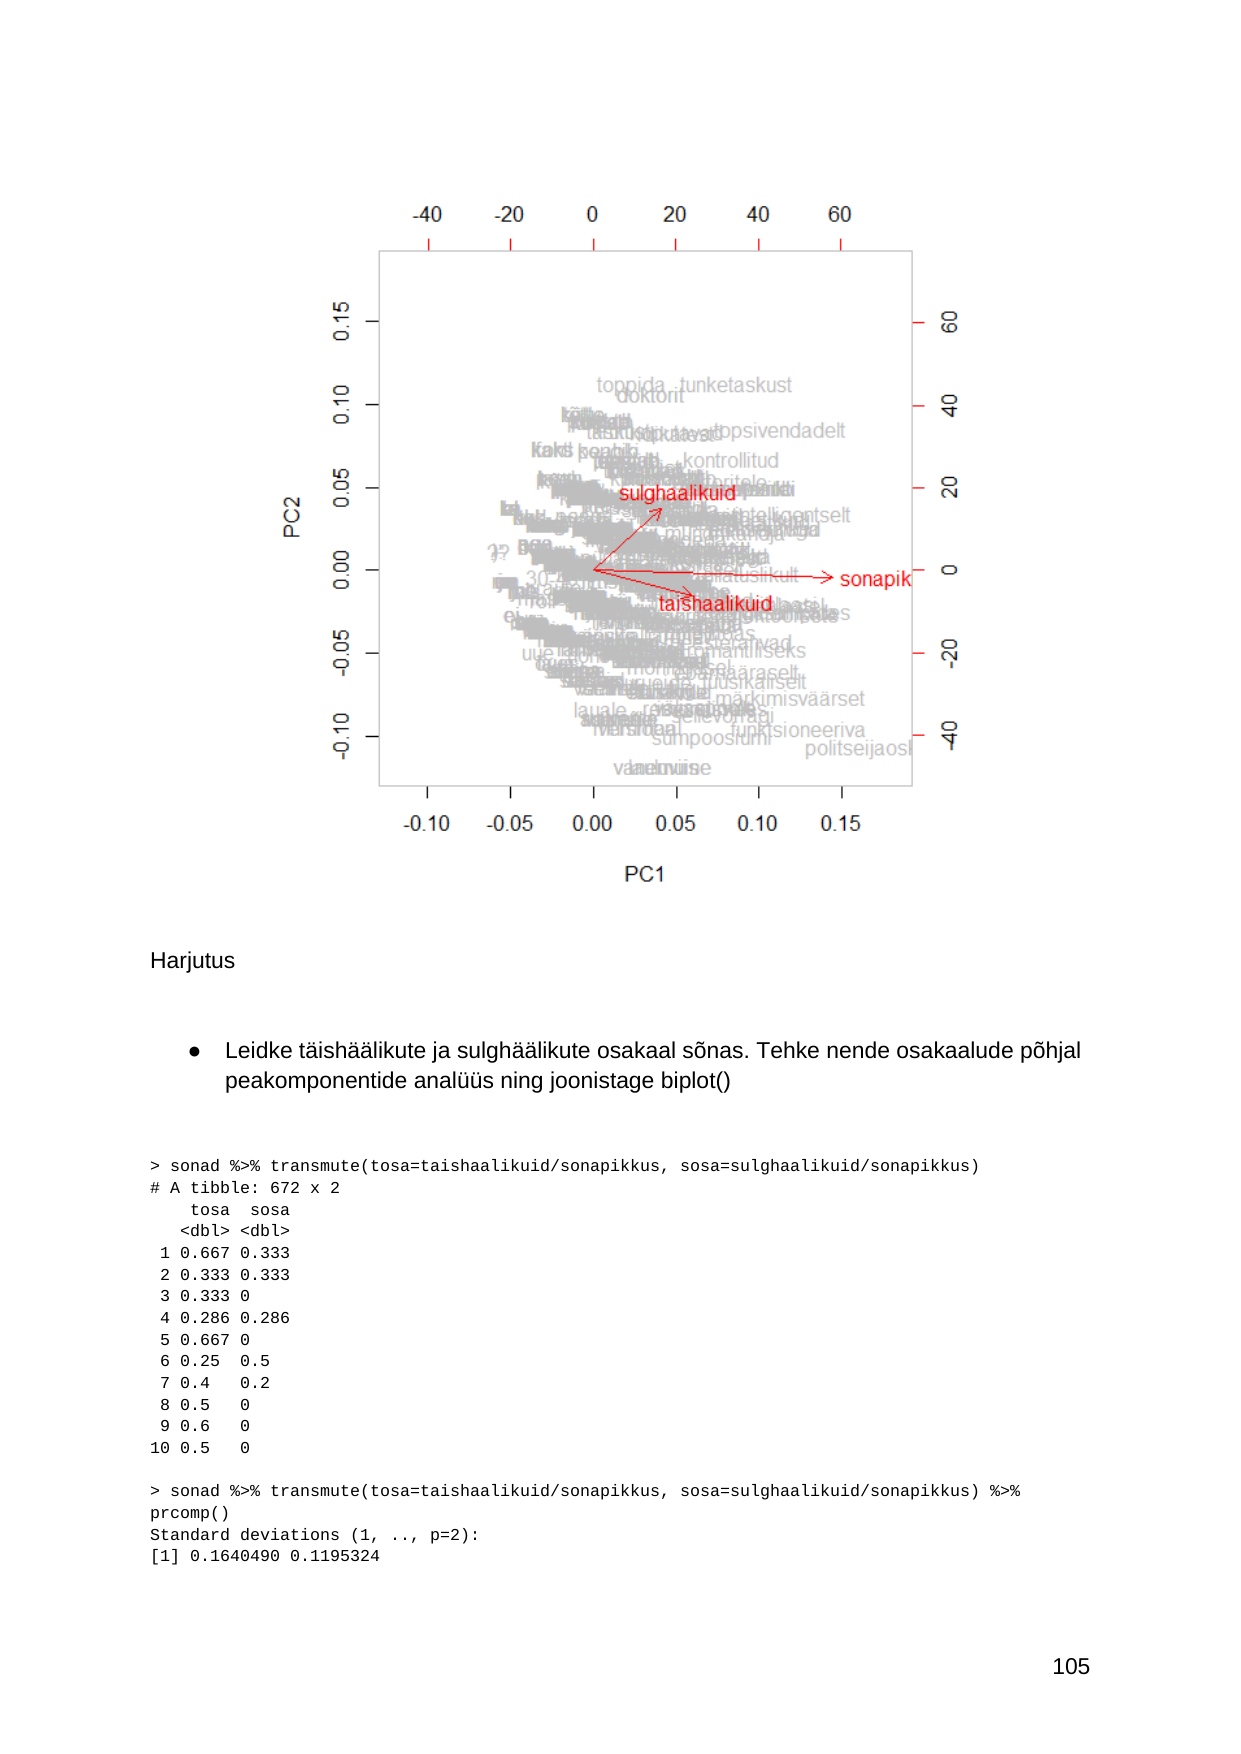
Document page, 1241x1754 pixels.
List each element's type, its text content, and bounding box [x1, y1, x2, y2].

text Standard deviations (1, .., p=2): [150, 1526, 1090, 1545]
text 4 0.286 0.286 [150, 1310, 1090, 1328]
picture [150, 150, 1091, 913]
text 10 0.5 0 [150, 1440, 1090, 1458]
text # A tibble: 672 x 2 [150, 1180, 1090, 1198]
text 5 0.667 0 [150, 1331, 1090, 1350]
text 9 0.6 0 [150, 1418, 1090, 1437]
text Harjutus [150, 947, 1090, 973]
text 6 0.25 0.5 [150, 1353, 1090, 1372]
text 7 0.4 0.2 [150, 1375, 1090, 1393]
text 2 0.333 0.333 [150, 1266, 1090, 1285]
text 3 0.333 0 [150, 1288, 1090, 1307]
text tosa sosa [150, 1201, 1090, 1220]
text 8 0.5 0 [150, 1396, 1090, 1415]
list Leidke täishäälikute ja sulghäälikute osakaal sõnas. Tehke nende osakaalude põhjal peakomponentide analüüs ning joonistage biplot() [187, 1037, 1090, 1094]
text > sonad %>% transmute(tosa=taishaalikuid/sonapikkus, sosa=sulghaalikuid/sonapikkus) [150, 1158, 1090, 1177]
text > sonad %>% transmute(tosa=taishaalikuid/sonapikkus, sosa=sulghaalikuid/sonapikkus) %>% prcomp() [150, 1483, 1090, 1523]
text 1 0.667 0.333 [150, 1245, 1090, 1263]
text <dbl> <dbl> [150, 1223, 1090, 1242]
text [1] 0.1640490 0.1195324 [150, 1548, 1090, 1567]
